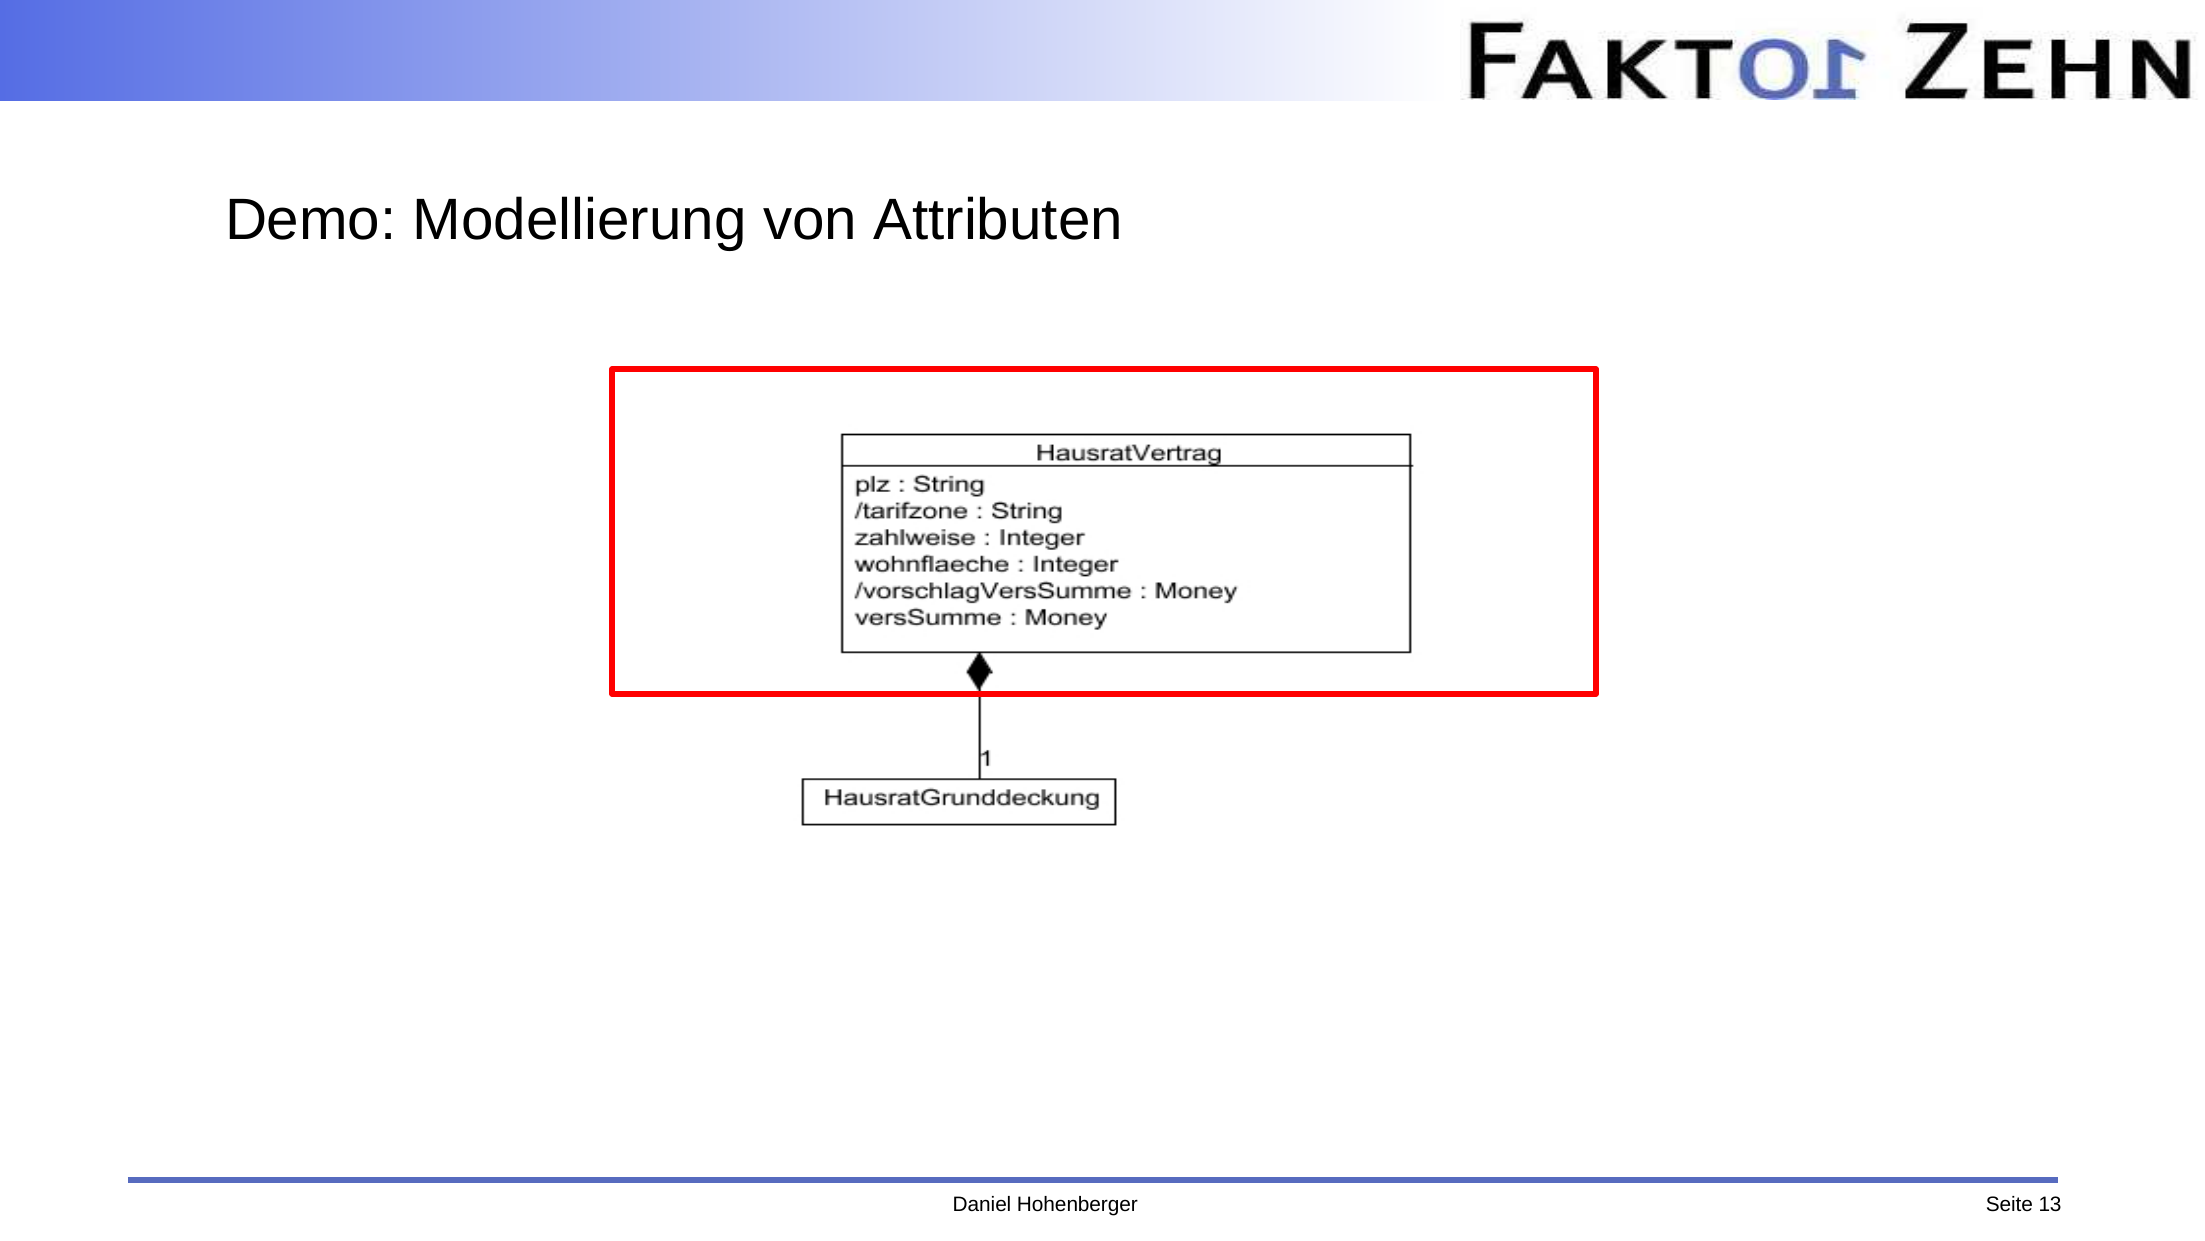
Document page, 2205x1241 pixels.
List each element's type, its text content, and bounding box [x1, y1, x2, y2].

picture [1460, 7, 2202, 100]
picture [763, 697, 1451, 857]
title Demo: Modellierung von Attributen [225, 142, 1981, 296]
picture [763, 387, 1451, 691]
